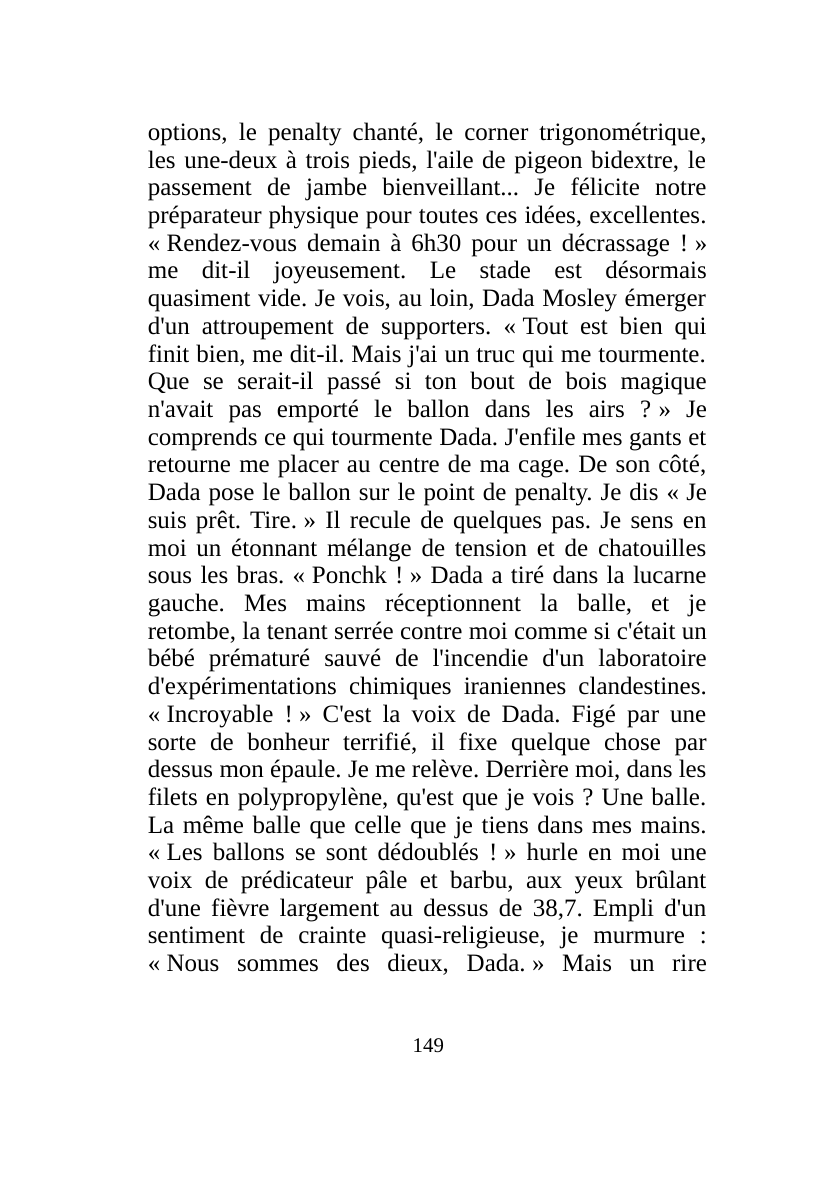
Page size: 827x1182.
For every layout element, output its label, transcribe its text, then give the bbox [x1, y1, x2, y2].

text options, le penalty chanté, le corner trigonométrique, les une-deux à trois pieds, l'aile de pigeon bidextre, le passement de jambe bienveillant... Je félicite notre préparateur physique pour toutes ces idées, excellentes. « Rendez-vous demain à 6h30 pour un décrassage ! » me dit-il joyeusement. Le stade est désormais quasiment vide. Je vois, au loin, Dada Mosley émerger d'un attroupement de supporters. « Tout est bien qui finit bien, me dit-il. Mais j'ai un truc qui me tourmente. Que se serait-il passé si ton bout de bois magique n'avait pas emporté le ballon dans les airs ? » Je comprends ce qui tourmente Dada. J'enfile mes gants et retourne me placer au centre de ma cage. De son côté, Dada pose le ballon sur le point de penalty. Je dis « Je suis prêt. Tire. » Il recule de quelques pas. Je sens en moi un étonnant mélange de tension et de chatouilles sous les bras. « Ponchk ! » Dada a tiré dans la lucarne gauche. Mes mains réceptionnent la balle, et je retombe, la tenant serrée contre moi comme si c'était un bébé prématuré sauvé de l'incendie d'un laboratoire d'expérimentations chimiques iraniennes clandestines. « Incroyable ! » C'est la voix de Dada. Figé par une sorte de bonheur terrifié, il fixe quelque chose par dessus mon épaule. Je me relève. Derrière moi, dans les filets en polypropylène, qu'est que je vois ? Une balle. La même balle que celle que je tiens dans mes mains. « Les ballons se sont dédoublés ! » hurle en moi une voix de prédicateur pâle et barbu, aux yeux brûlant d'une fièvre largement au dessus de 38,7. Empli d'un sentiment de crainte quasi-religieuse, je murmure : « Nous sommes des dieux, Dada. » Mais un rire [148, 118, 707, 977]
